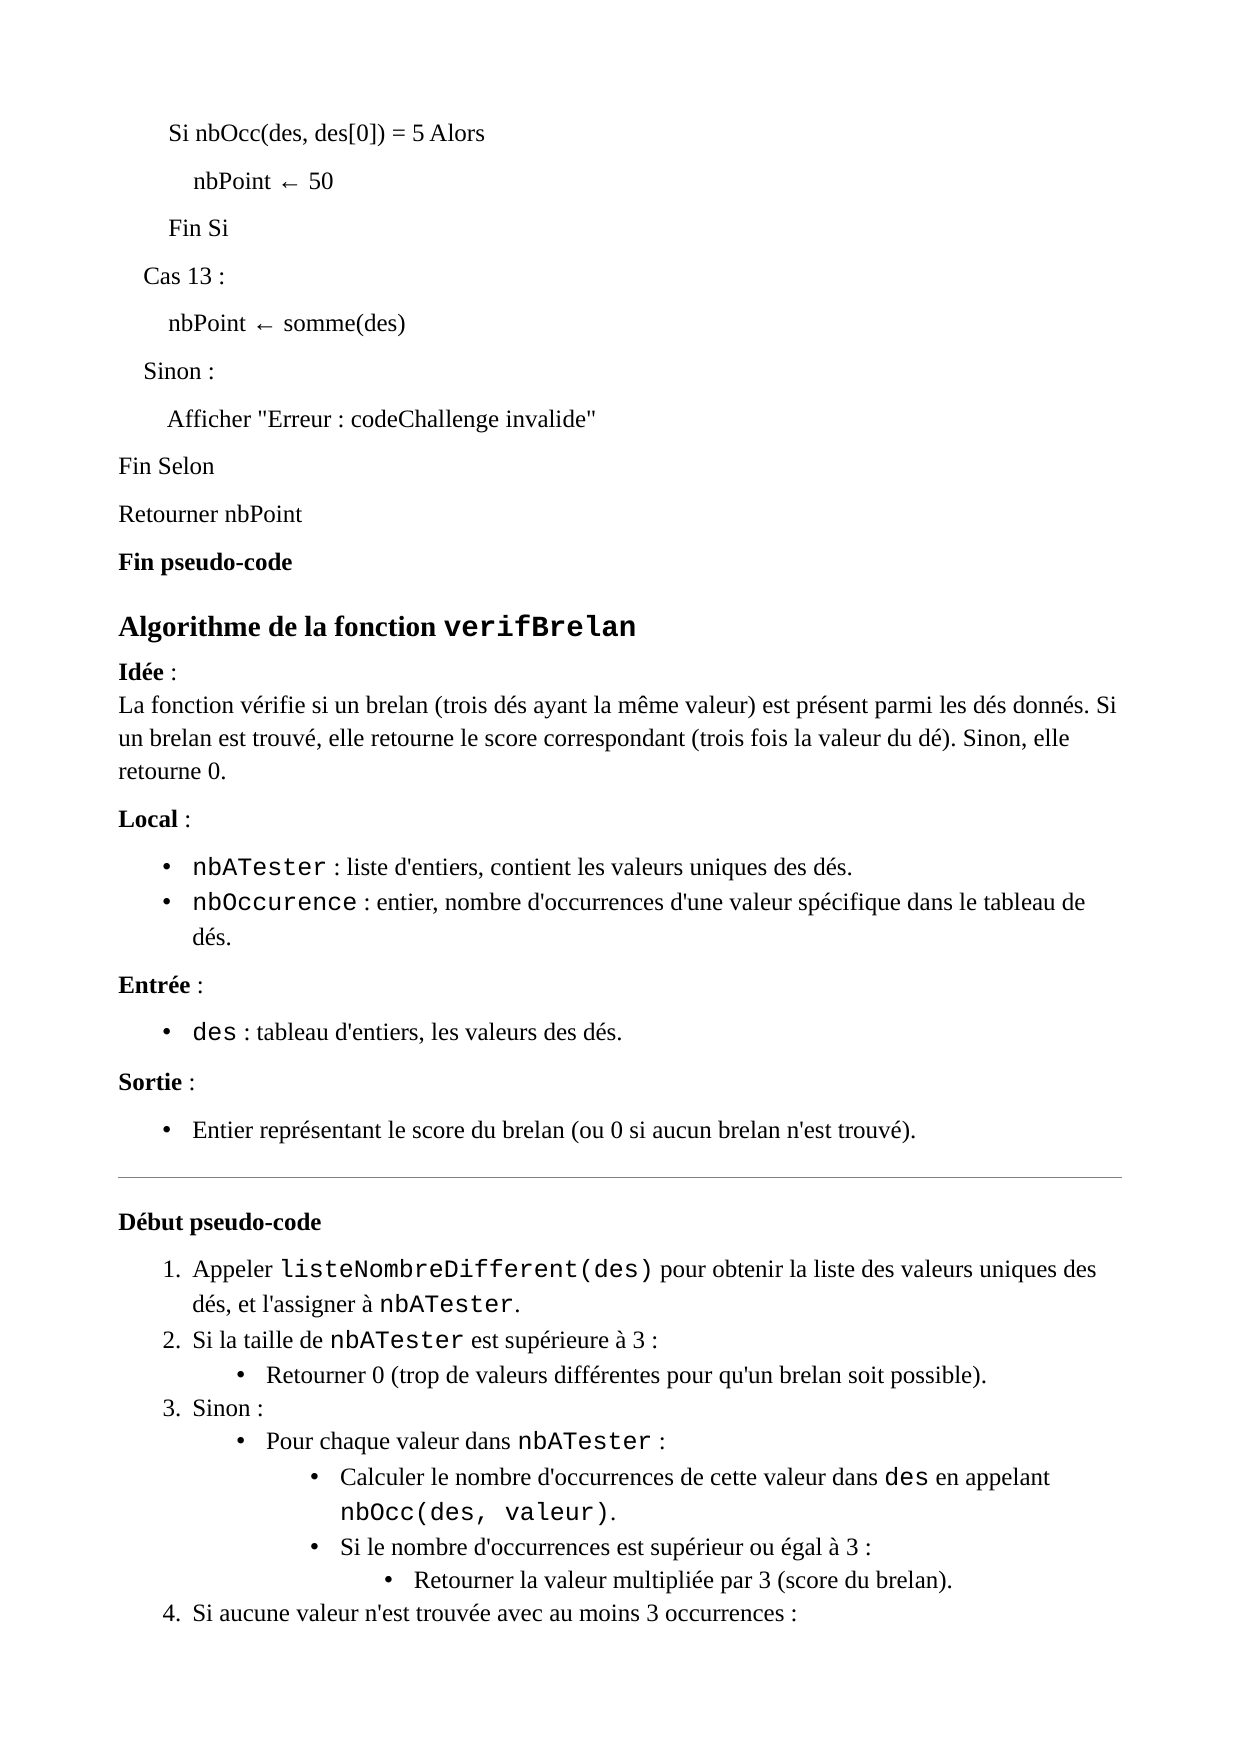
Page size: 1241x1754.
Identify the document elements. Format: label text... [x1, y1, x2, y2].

text Cas 13 : [118, 261, 1122, 290]
text Fin Si [118, 213, 1122, 242]
text Retourner nbPoint [118, 499, 1122, 528]
list Entier représentant le score du brelan (ou 0 si aucun brelan n'est trouvé). [162, 1115, 1122, 1144]
text nbPoint ← 50 [118, 166, 1122, 194]
text Début pseudo-code [118, 1207, 1122, 1236]
list des : tableau d'entiers, les valeurs des dés. [162, 1017, 1122, 1048]
text Afficher "Erreur : codeChallenge invalide" [118, 404, 1122, 432]
list Si la taille de nbATester est supérieure à 3 : [162, 1325, 1122, 1356]
list Appeler listeNombreDifferent(des) pour obtenir la liste des valeurs uniques des dés, et l'assigner à nbATester. [162, 1254, 1122, 1320]
list Pour chaque valeur dans nbATester : [236, 1426, 1122, 1457]
text Local : [118, 804, 1122, 833]
subtitle Algorithme de la fonction verifBrelan [118, 609, 1122, 645]
list Sinon : [162, 1393, 1122, 1422]
list Retourner 0 (trop de valeurs différentes pour qu'un brelan soit possible). [236, 1360, 1122, 1389]
list Si aucune valeur n'est trouvée avec au moins 3 occurrences : [162, 1598, 1122, 1627]
text Sortie : [118, 1067, 1122, 1096]
list nbATester : liste d'entiers, contient les valeurs uniques des dés. [162, 852, 1122, 882]
text Fin pseudo-code [118, 547, 1122, 575]
list Retourner la valeur multipliée par 3 (score du brelan). [384, 1565, 1122, 1594]
list Calculer le nombre d'occurrences de cette valeur dans des en appelant nbOcc(des, valeur). [310, 1462, 1122, 1528]
text Entrée : [118, 970, 1122, 998]
text Si nbOcc(des, des[0]) = 5 Alors [118, 118, 1122, 147]
list Si le nombre d'occurrences est supérieur ou égal à 3 : [310, 1532, 1122, 1561]
text nbPoint ← somme(des) [118, 308, 1122, 337]
list nbOccurence : entier, nombre d'occurrences d'une valeur spécifique dans le tableau de dés. [162, 887, 1122, 951]
text Fin Selon [118, 451, 1122, 480]
text Idée : La fonction vérifie si un brelan (trois dés ayant la même valeur) est présent parmi les dés donnés. Si un brelan est trouvé, elle retourne le score correspondant (trois fois la valeur du dé). Sinon, elle retourne 0. [118, 657, 1122, 785]
text Sinon : [118, 356, 1122, 385]
